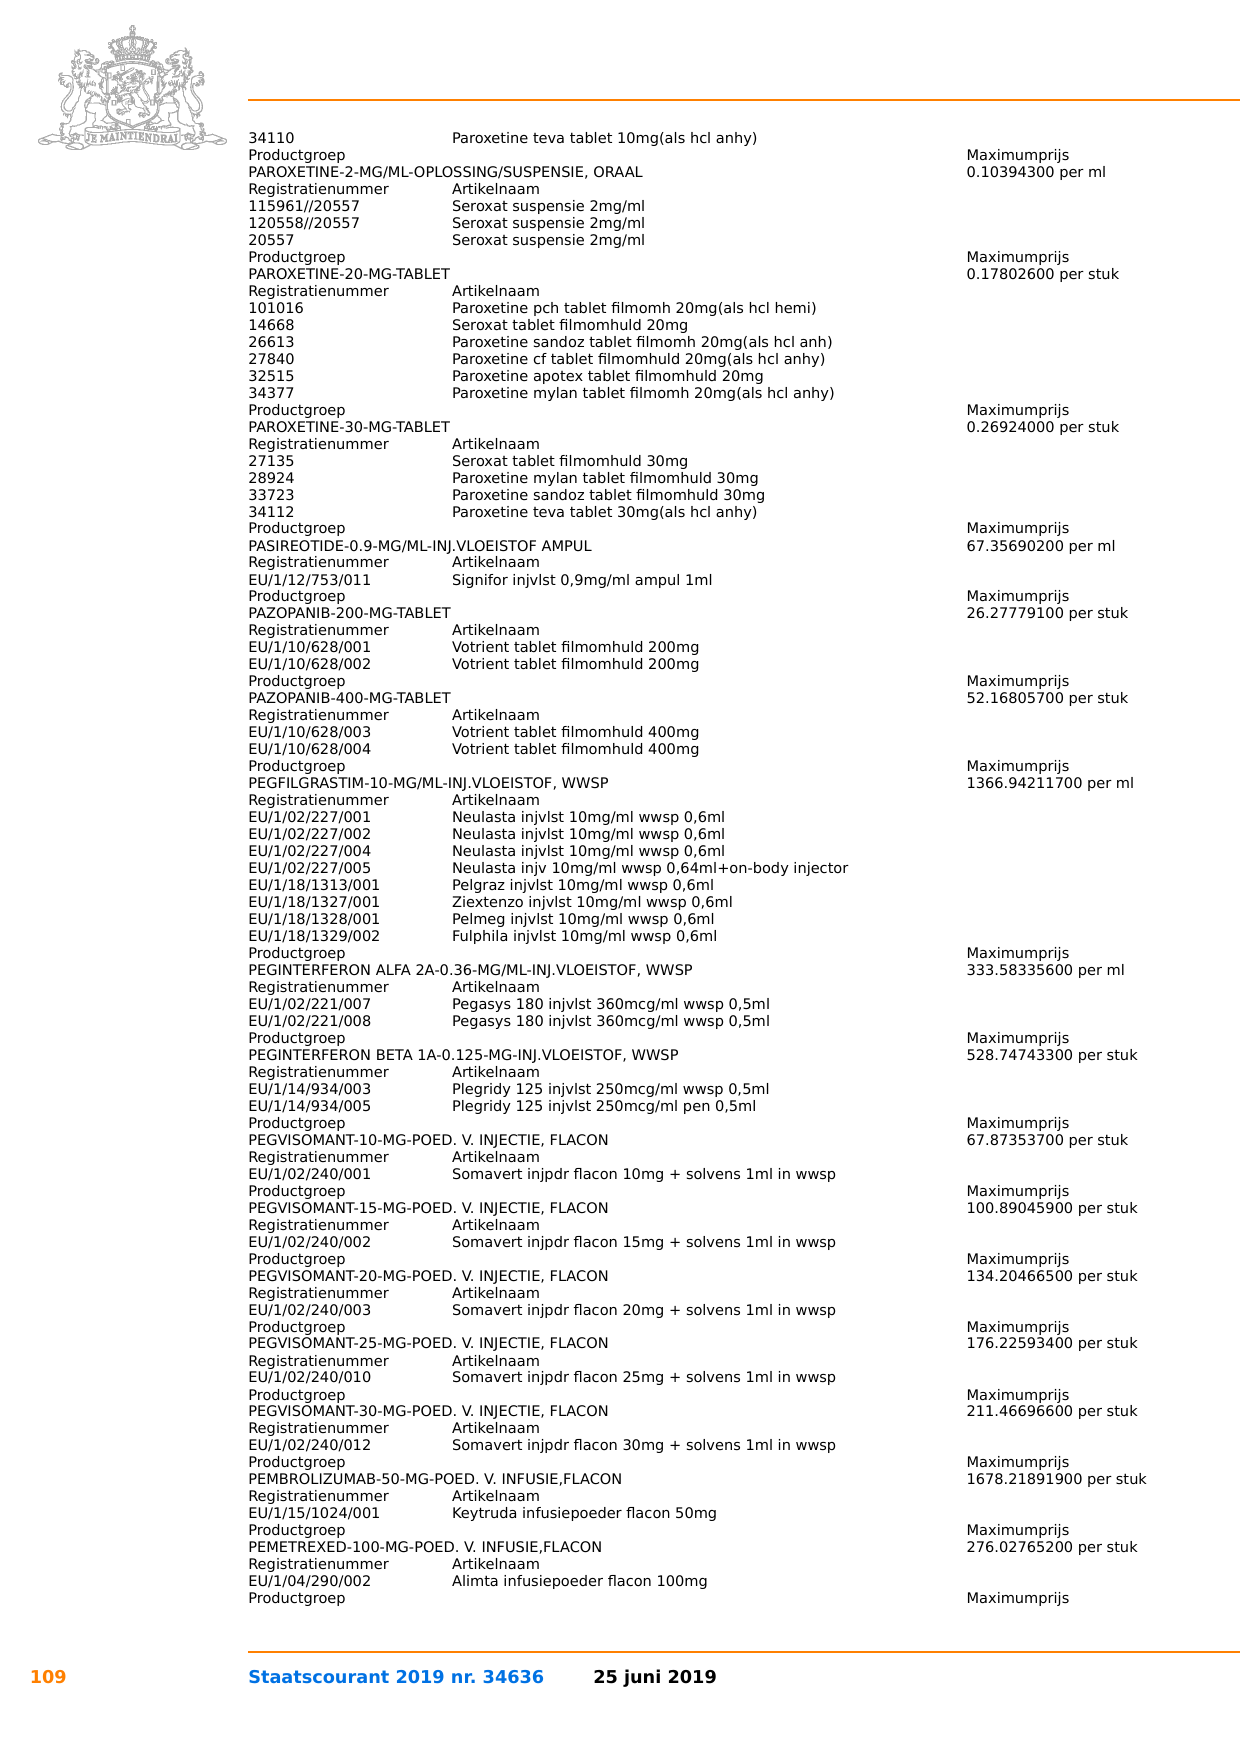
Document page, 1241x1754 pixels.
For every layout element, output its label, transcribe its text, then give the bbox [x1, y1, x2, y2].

table_cell Artikelnaam [446, 436, 961, 452]
table_cell Maximumprijs [961, 147, 1163, 164]
table_cell Keytruda infusiepoeder flacon 50mg [446, 1505, 961, 1522]
table_cell [961, 283, 1163, 300]
table_cell [446, 1590, 961, 1607]
table_cell Registratienummer [248, 1488, 446, 1505]
table_cell Somavert injpdr flacon 30mg + solvens 1ml in wwsp [446, 1437, 961, 1454]
table_cell Registratienummer [248, 707, 446, 724]
table_cell Paroxetine apotex tablet filmomhuld 20mg [446, 368, 961, 384]
table_cell Productgroep [248, 1522, 446, 1539]
table_cell EU/1/02/240/012 [248, 1437, 446, 1454]
table_cell [961, 436, 1163, 452]
table_cell [961, 130, 1163, 147]
table_cell PEMBROLIZUMAB-50-MG-POED. V. INFUSIE,FLACON [248, 1471, 961, 1488]
table_cell [961, 1353, 1163, 1369]
table_cell 0.17802600 per stuk [961, 266, 1163, 283]
table_cell PAROXETINE-2-MG/ML-OPLOSSING/SUSPENSIE, ORAAL [248, 164, 961, 181]
table_cell [961, 215, 1163, 232]
table_cell Somavert injpdr flacon 25mg + solvens 1ml in wwsp [446, 1369, 961, 1386]
table_cell 1678.21891900 per stuk [961, 1471, 1163, 1488]
table_cell Artikelnaam [446, 554, 961, 571]
table_cell [961, 571, 1163, 588]
table_cell Neulasta injvlst 10mg/ml wwsp 0,6ml [446, 809, 961, 826]
table_cell Productgroep [248, 147, 446, 164]
table_cell Paroxetine mylan tablet filmomhuld 30mg [446, 470, 961, 486]
table_cell Productgroep [248, 402, 446, 418]
table_cell Registratienummer [248, 1285, 446, 1301]
table_cell Paroxetine cf tablet filmomhuld 20mg(als hcl anhy) [446, 351, 961, 368]
table_cell Pelgraz injvlst 10mg/ml wwsp 0,6ml [446, 877, 961, 894]
table_cell [961, 860, 1163, 877]
table_cell [961, 486, 1163, 503]
table_cell Maximumprijs [961, 249, 1163, 266]
table_cell [446, 1319, 961, 1335]
table_cell Seroxat suspensie 2mg/ml [446, 198, 961, 215]
table_cell Seroxat suspensie 2mg/ml [446, 215, 961, 232]
table_cell [961, 724, 1163, 741]
table_cell Maximumprijs [961, 1454, 1163, 1471]
table_cell Productgroep [248, 1183, 446, 1199]
table_cell Pelmeg injvlst 10mg/ml wwsp 0,6ml [446, 911, 961, 928]
table_cell [961, 300, 1163, 317]
table_cell EU/1/10/628/003 [248, 724, 446, 741]
table_cell [961, 1013, 1163, 1030]
table_cell Alimta infusiepoeder flacon 100mg [446, 1573, 961, 1590]
table_cell [961, 1505, 1163, 1522]
table_cell PEGVISOMANT-30-MG-POED. V. INJECTIE, FLACON [248, 1403, 961, 1420]
table_cell Productgroep [248, 249, 446, 266]
table_cell Artikelnaam [446, 792, 961, 809]
table_cell 34377 [248, 385, 446, 402]
table_cell Pegasys 180 injvlst 360mcg/ml wwsp 0,5ml [446, 1013, 961, 1030]
table_cell Paroxetine sandoz tablet filmomhuld 30mg [446, 486, 961, 503]
table_cell 26.27779100 per stuk [961, 605, 1163, 622]
table_cell [446, 1183, 961, 1199]
table_cell EU/1/10/628/004 [248, 741, 446, 758]
table_cell Votrient tablet filmomhuld 200mg [446, 639, 961, 656]
table_cell Artikelnaam [446, 1420, 961, 1437]
table_cell [446, 1251, 961, 1267]
table_cell Registratienummer [248, 792, 446, 809]
table_cell Artikelnaam [446, 181, 961, 198]
table_cell [446, 673, 961, 690]
table_cell PEMETREXED-100-MG-POED. V. INFUSIE,FLACON [248, 1539, 961, 1556]
table_cell [961, 656, 1163, 673]
table_cell 333.58335600 per ml [961, 962, 1163, 979]
table_cell Ziextenzo injvlst 10mg/ml wwsp 0,6ml [446, 894, 961, 911]
table_cell [961, 741, 1163, 758]
table_cell [961, 911, 1163, 928]
table_cell 176.22593400 per stuk [961, 1335, 1163, 1352]
table_cell Maximumprijs [961, 1115, 1163, 1132]
table_cell Registratienummer [248, 622, 446, 639]
table_cell EU/1/18/1328/001 [248, 911, 446, 928]
table_cell Maximumprijs [961, 588, 1163, 605]
table_cell Registratienummer [248, 1556, 446, 1573]
table_cell Registratienummer [248, 1353, 446, 1369]
table_cell [961, 996, 1163, 1013]
table_cell [961, 1166, 1163, 1183]
table_cell Paroxetine teva tablet 10mg(als hcl anhy) [446, 130, 961, 147]
table_cell [961, 1301, 1163, 1318]
table_cell 67.87353700 per stuk [961, 1132, 1163, 1149]
table_cell PEGVISOMANT-20-MG-POED. V. INJECTIE, FLACON [248, 1268, 961, 1284]
table_cell Paroxetine mylan tablet filmomh 20mg(als hcl anhy) [446, 385, 961, 402]
table_cell [961, 1098, 1163, 1115]
table_cell Neulasta injvlst 10mg/ml wwsp 0,6ml [446, 843, 961, 860]
table_cell Paroxetine teva tablet 30mg(als hcl anhy) [446, 504, 961, 520]
table_cell [446, 1386, 961, 1403]
table_cell Maximumprijs [961, 1319, 1163, 1335]
table_cell [961, 1081, 1163, 1098]
table_cell PEGVISOMANT-25-MG-POED. V. INJECTIE, FLACON [248, 1335, 961, 1352]
table_cell [961, 826, 1163, 843]
table_cell Artikelnaam [446, 1217, 961, 1233]
table_cell Registratienummer [248, 554, 446, 571]
table_cell 33723 [248, 486, 446, 503]
table_cell 1366.94211700 per ml [961, 775, 1163, 792]
table_cell Maximumprijs [961, 945, 1163, 962]
table_cell Maximumprijs [961, 1183, 1163, 1199]
table_cell Maximumprijs [961, 1522, 1163, 1539]
table_cell Artikelnaam [446, 1064, 961, 1081]
table_cell PEGVISOMANT-10-MG-POED. V. INJECTIE, FLACON [248, 1132, 961, 1149]
table_cell Artikelnaam [446, 1353, 961, 1369]
table_cell [961, 317, 1163, 334]
table_cell 120558//20557 [248, 215, 446, 232]
table_cell EU/1/10/628/001 [248, 639, 446, 656]
table_cell [961, 979, 1163, 996]
table_cell EU/1/18/1329/002 [248, 928, 446, 945]
table_cell Plegridy 125 injvlst 250mcg/ml pen 0,5ml [446, 1098, 961, 1115]
table_cell Maximumprijs [961, 520, 1163, 537]
table_cell [961, 843, 1163, 860]
table_cell [961, 894, 1163, 911]
table_cell Artikelnaam [446, 1556, 961, 1573]
table_cell Registratienummer [248, 181, 446, 198]
table_cell PEGINTERFERON BETA 1A-0.125-MG-INJ.VLOEISTOF, WWSP [248, 1047, 961, 1064]
table_cell [961, 385, 1163, 402]
table_cell 67.35690200 per ml [961, 538, 1163, 554]
table_cell [961, 639, 1163, 656]
table_cell [961, 368, 1163, 384]
table_cell 101016 [248, 300, 446, 317]
table_cell EU/1/14/934/003 [248, 1081, 446, 1098]
table_cell PEGVISOMANT-15-MG-POED. V. INJECTIE, FLACON [248, 1200, 961, 1217]
table_cell Productgroep [248, 1251, 446, 1267]
table_cell Seroxat suspensie 2mg/ml [446, 232, 961, 249]
table_cell EU/1/02/227/004 [248, 843, 446, 860]
table_cell [961, 809, 1163, 826]
table_cell [446, 147, 961, 164]
table_cell [446, 520, 961, 537]
table_cell Votrient tablet filmomhuld 200mg [446, 656, 961, 673]
table_cell Paroxetine pch tablet filmomh 20mg(als hcl hemi) [446, 300, 961, 317]
table_cell 134.20466500 per stuk [961, 1268, 1163, 1284]
table_cell Maximumprijs [961, 402, 1163, 418]
table_cell Votrient tablet filmomhuld 400mg [446, 741, 961, 758]
table_cell [961, 504, 1163, 520]
table_cell Artikelnaam [446, 707, 961, 724]
table_cell [446, 588, 961, 605]
table_cell [961, 1437, 1163, 1454]
table_cell Pegasys 180 injvlst 360mcg/ml wwsp 0,5ml [446, 996, 961, 1013]
table_cell Registratienummer [248, 1149, 446, 1166]
table_cell Paroxetine sandoz tablet filmomh 20mg(als hcl anh) [446, 334, 961, 351]
table_cell Artikelnaam [446, 1488, 961, 1505]
table_cell 28924 [248, 470, 446, 486]
table_cell Registratienummer [248, 1420, 446, 1437]
table_cell EU/1/10/628/002 [248, 656, 446, 673]
table_cell Plegridy 125 injvlst 250mcg/ml wwsp 0,5ml [446, 1081, 961, 1098]
table_cell [961, 470, 1163, 486]
table_cell [961, 1488, 1163, 1505]
table_cell Registratienummer [248, 283, 446, 300]
table_cell Registratienummer [248, 979, 446, 996]
table_cell [446, 1030, 961, 1047]
table_cell Productgroep [248, 1590, 446, 1607]
table_cell 27135 [248, 453, 446, 469]
table_cell [961, 1149, 1163, 1166]
table_cell Artikelnaam [446, 1285, 961, 1301]
table_cell 100.89045900 per stuk [961, 1200, 1163, 1217]
table_cell [961, 181, 1163, 198]
table_cell Registratienummer [248, 1064, 446, 1081]
table_cell Artikelnaam [446, 283, 961, 300]
table_cell 34112 [248, 504, 446, 520]
table_cell 276.02765200 per stuk [961, 1539, 1163, 1556]
table_cell [961, 554, 1163, 571]
table_cell Maximumprijs [961, 1030, 1163, 1047]
table_cell Neulasta injv 10mg/ml wwsp 0,64ml+on-body injector [446, 860, 961, 877]
table_cell [446, 1522, 961, 1539]
table_cell [961, 351, 1163, 368]
table_cell [961, 1420, 1163, 1437]
table_cell Productgroep [248, 673, 446, 690]
table_cell Registratienummer [248, 436, 446, 452]
table_cell 26613 [248, 334, 446, 351]
table_cell Seroxat tablet filmomhuld 20mg [446, 317, 961, 334]
table_cell [961, 1064, 1163, 1081]
table_cell Productgroep [248, 1115, 446, 1132]
table_cell Artikelnaam [446, 979, 961, 996]
table_cell [446, 758, 961, 775]
table_cell PAROXETINE-30-MG-TABLET [248, 419, 961, 436]
table_cell [446, 1454, 961, 1471]
table_cell Neulasta injvlst 10mg/ml wwsp 0,6ml [446, 826, 961, 843]
table_cell Somavert injpdr flacon 20mg + solvens 1ml in wwsp [446, 1301, 961, 1318]
table_cell PEGINTERFERON ALFA 2A-0.36-MG/ML-INJ.VLOEISTOF, WWSP [248, 962, 961, 979]
table_cell 115961//20557 [248, 198, 446, 215]
table_cell Productgroep [248, 588, 446, 605]
table_cell PEGFILGRASTIM-10-MG/ML-INJ.VLOEISTOF, WWSP [248, 775, 961, 792]
table_cell Productgroep [248, 945, 446, 962]
table_cell [961, 1285, 1163, 1301]
table_cell [961, 877, 1163, 894]
table_cell [961, 1369, 1163, 1386]
table_cell 0.10394300 per ml [961, 164, 1163, 181]
table_cell [961, 622, 1163, 639]
table_cell 528.74743300 per stuk [961, 1047, 1163, 1064]
table_cell [961, 1217, 1163, 1233]
table_cell [446, 1115, 961, 1132]
table_cell Maximumprijs [961, 1251, 1163, 1267]
table_cell EU/1/12/753/011 [248, 571, 446, 588]
table_cell [961, 928, 1163, 945]
table_cell Productgroep [248, 1319, 446, 1335]
table_cell Artikelnaam [446, 622, 961, 639]
table_cell EU/1/15/1024/001 [248, 1505, 446, 1522]
table_cell PAROXETINE-20-MG-TABLET [248, 266, 961, 283]
table_cell Maximumprijs [961, 1386, 1163, 1403]
table_cell 32515 [248, 368, 446, 384]
table_cell 34110 [248, 130, 446, 147]
table_cell Signifor injvlst 0,9mg/ml ampul 1ml [446, 571, 961, 588]
table_cell Maximumprijs [961, 1590, 1163, 1607]
table_cell Productgroep [248, 758, 446, 775]
table_cell EU/1/02/227/005 [248, 860, 446, 877]
table_cell 52.16805700 per stuk [961, 690, 1163, 707]
table_cell Productgroep [248, 1454, 446, 1471]
table_cell Productgroep [248, 520, 446, 537]
table_cell EU/1/02/240/003 [248, 1301, 446, 1318]
table_cell [446, 402, 961, 418]
table_cell Productgroep [248, 1030, 446, 1047]
table_cell Maximumprijs [961, 673, 1163, 690]
table_cell 211.46696600 per stuk [961, 1403, 1163, 1420]
table_cell 20557 [248, 232, 446, 249]
table_cell PASIREOTIDE-0.9-MG/ML-INJ.VLOEISTOF AMPUL [248, 538, 961, 554]
table_cell 0.26924000 per stuk [961, 419, 1163, 436]
picture [38, 25, 227, 150]
table_cell EU/1/02/221/007 [248, 996, 446, 1013]
table_cell Votrient tablet filmomhuld 400mg [446, 724, 961, 741]
table_cell [446, 945, 961, 962]
table_cell PAZOPANIB-400-MG-TABLET [248, 690, 961, 707]
table_cell EU/1/04/290/002 [248, 1573, 446, 1590]
table_cell Fulphila injvlst 10mg/ml wwsp 0,6ml [446, 928, 961, 945]
table_cell Maximumprijs [961, 758, 1163, 775]
table_cell Registratienummer [248, 1217, 446, 1233]
table_cell Somavert injpdr flacon 10mg + solvens 1ml in wwsp [446, 1166, 961, 1183]
table_cell Artikelnaam [446, 1149, 961, 1166]
table_cell EU/1/02/240/010 [248, 1369, 446, 1386]
table_cell 27840 [248, 351, 446, 368]
table_cell Productgroep [248, 1386, 446, 1403]
table_cell EU/1/18/1313/001 [248, 877, 446, 894]
table_cell Seroxat tablet filmomhuld 30mg [446, 453, 961, 469]
table_cell Somavert injpdr flacon 15mg + solvens 1ml in wwsp [446, 1234, 961, 1251]
table_cell 14668 [248, 317, 446, 334]
table_cell PAZOPANIB-200-MG-TABLET [248, 605, 961, 622]
table_cell EU/1/18/1327/001 [248, 894, 446, 911]
table_cell EU/1/14/934/005 [248, 1098, 446, 1115]
table_cell EU/1/02/240/001 [248, 1166, 446, 1183]
table_cell EU/1/02/227/002 [248, 826, 446, 843]
table_cell [961, 1556, 1163, 1573]
table_cell EU/1/02/221/008 [248, 1013, 446, 1030]
table_cell [961, 198, 1163, 215]
table_cell [961, 232, 1163, 249]
table_cell [961, 792, 1163, 809]
table_cell [961, 453, 1163, 469]
table_cell EU/1/02/240/002 [248, 1234, 446, 1251]
table_cell [961, 334, 1163, 351]
table_cell [961, 707, 1163, 724]
table_cell [961, 1234, 1163, 1251]
table_cell [446, 249, 961, 266]
table_cell [961, 1573, 1163, 1590]
table_cell EU/1/02/227/001 [248, 809, 446, 826]
